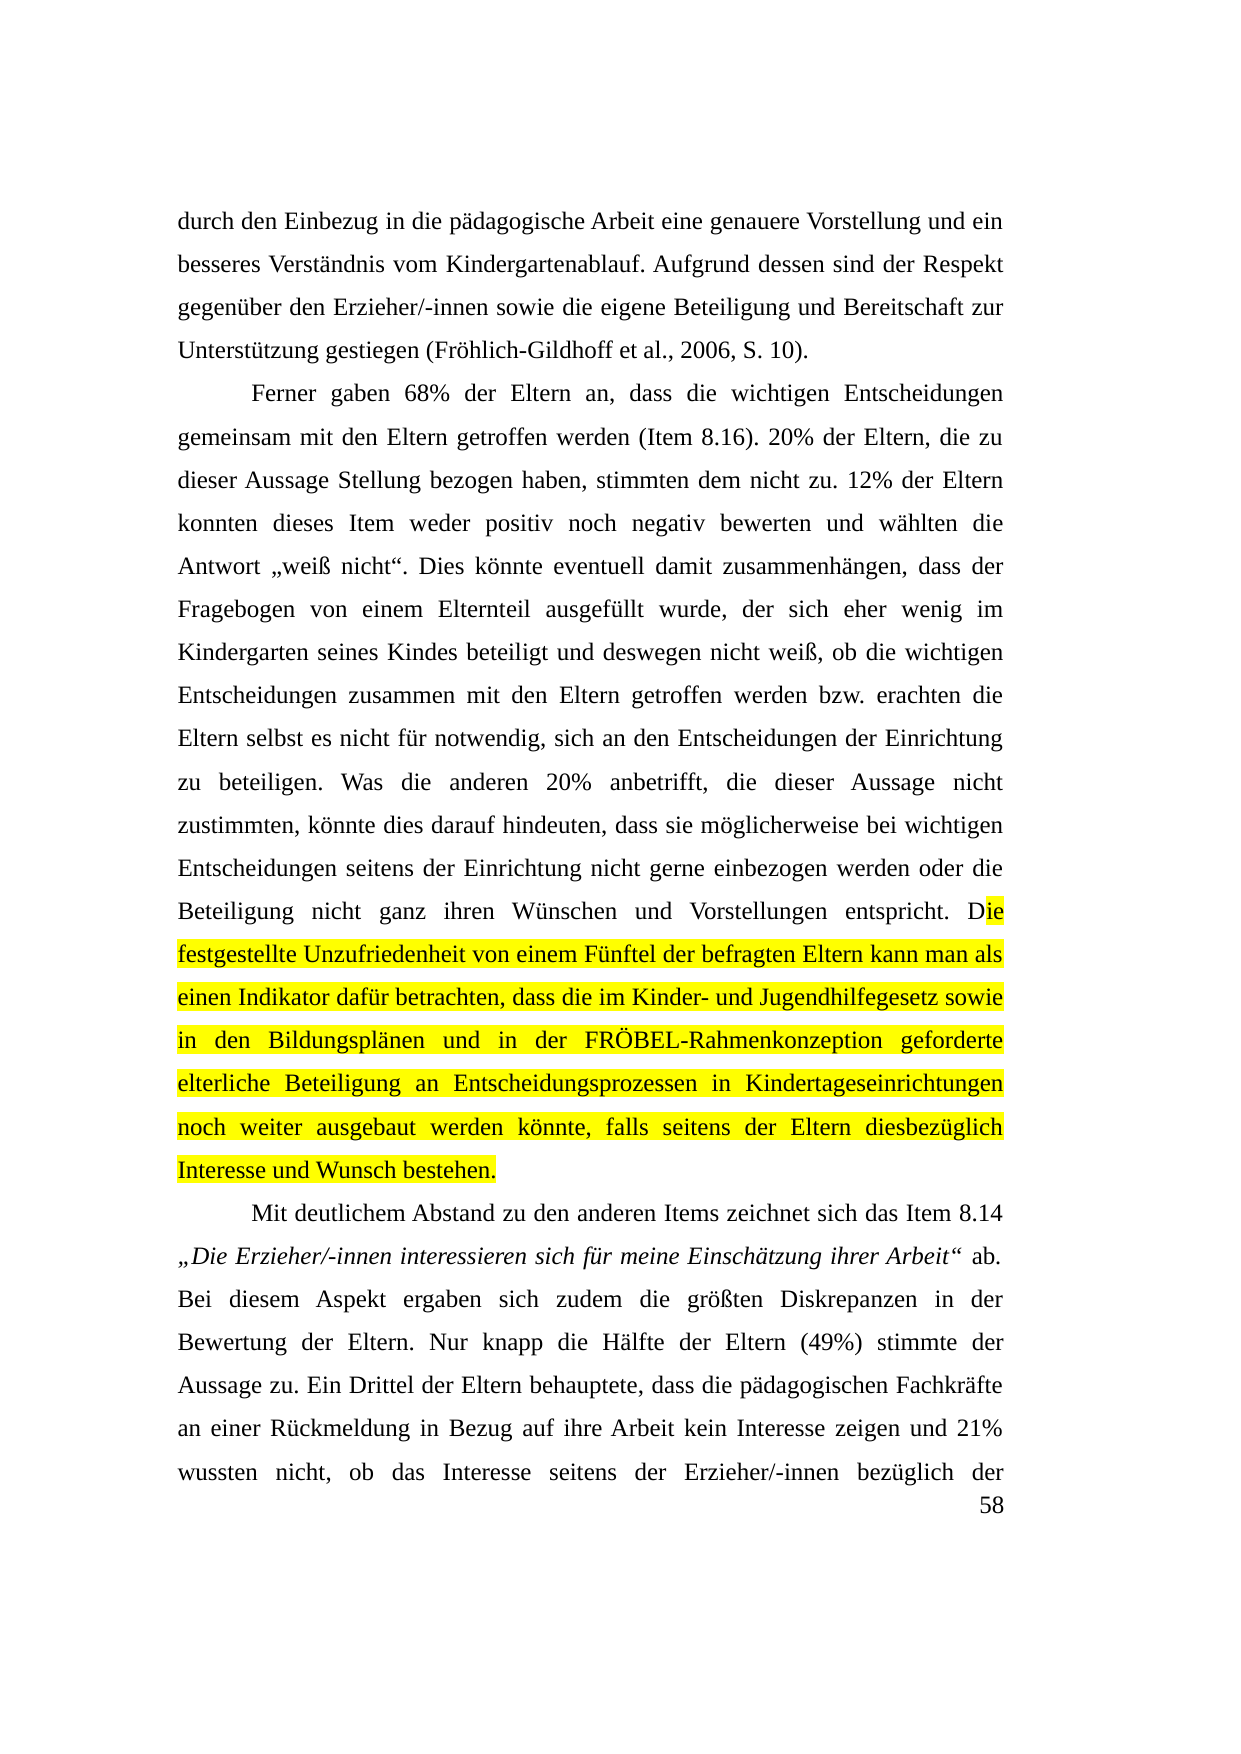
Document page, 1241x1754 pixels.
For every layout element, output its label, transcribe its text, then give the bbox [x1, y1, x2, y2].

text durch den Einbezug in die pädagogische Arbeit eine genauere Vorstellung und ein besseres Verständnis vom Kindergartenablauf. Aufgrund dessen sind der Respekt gegenüber den Erzieher/-innen sowie die eigene Beteiligung und Bereitschaft zur Unterstützung gestiegen (Fröhlich-Gildhoff et al., 2006, S. 10). [177, 206, 1004, 364]
text Mit deutlichem Abstand zu den anderen Items zeichnet sich das Item 8.14 „Die Erzieher/-innen interessieren sich für meine Einschätzung ihrer Arbeit“ ab. Bei diesem Aspekt ergaben sich zudem die größten Diskrepanzen in der Bewertung der Eltern. Nur knapp die Hälfte der Eltern (49%) stimmte der Aussage zu. Ein Drittel der Eltern behauptete, dass die pädagogischen Fachkräfte an einer Rückmeldung in Bezug auf ihre Arbeit kein Interesse zeigen und 21% wussten nicht, ob das Interesse seitens der Erzieher/-innen bezüglich der [177, 1198, 1004, 1485]
text Ferner gaben 68% der Eltern an, dass die wichtigen Entscheidungen gemeinsam mit den Eltern getroffen werden (Item 8.16). 20% der Eltern, die zu dieser Aussage Stellung bezogen haben, stimmten dem nicht zu. 12% der Eltern konnten dieses Item weder positiv noch negativ bewerten und wählten die Antwort „weiß nicht“. Dies könnte eventuell damit zusammenhängen, dass der Fragebogen von einem Elternteil ausgefüllt wurde, der sich eher wenig im Kindergarten seines Kindes beteiligt und deswegen nicht weiß, ob die wichtigen Entscheidungen zusammen mit den Eltern getroffen werden bzw. erachten die Eltern selbst es nicht für notwendig, sich an den Entscheidungen der Einrichtung zu beteiligen. Was die anderen 20% anbetrifft, die dieser Aussage nicht zustimmten, könnte dies darauf hindeuten, dass sie möglicherweise bei wichtigen Entscheidungen seitens der Einrichtung nicht gerne einbezogen werden oder die Beteiligung nicht ganz ihren Wünschen und Vorstellungen entspricht. Die festgestellte Unzufriedenheit von einem Fünftel der befragten Eltern kann man als einen Indikator dafür betrachten, dass die im Kinder- und Jugendhilfegesetz sowie in den Bildungsplänen und in der FRÖBEL-Rahmenkonzeption geforderte elterliche Beteiligung an Entscheidungsprozessen in Kindertageseinrichtungen noch weiter ausgebaut werden könnte, falls seitens der Eltern diesbezüglich Interesse und Wunsch bestehen. [177, 378, 1004, 1183]
